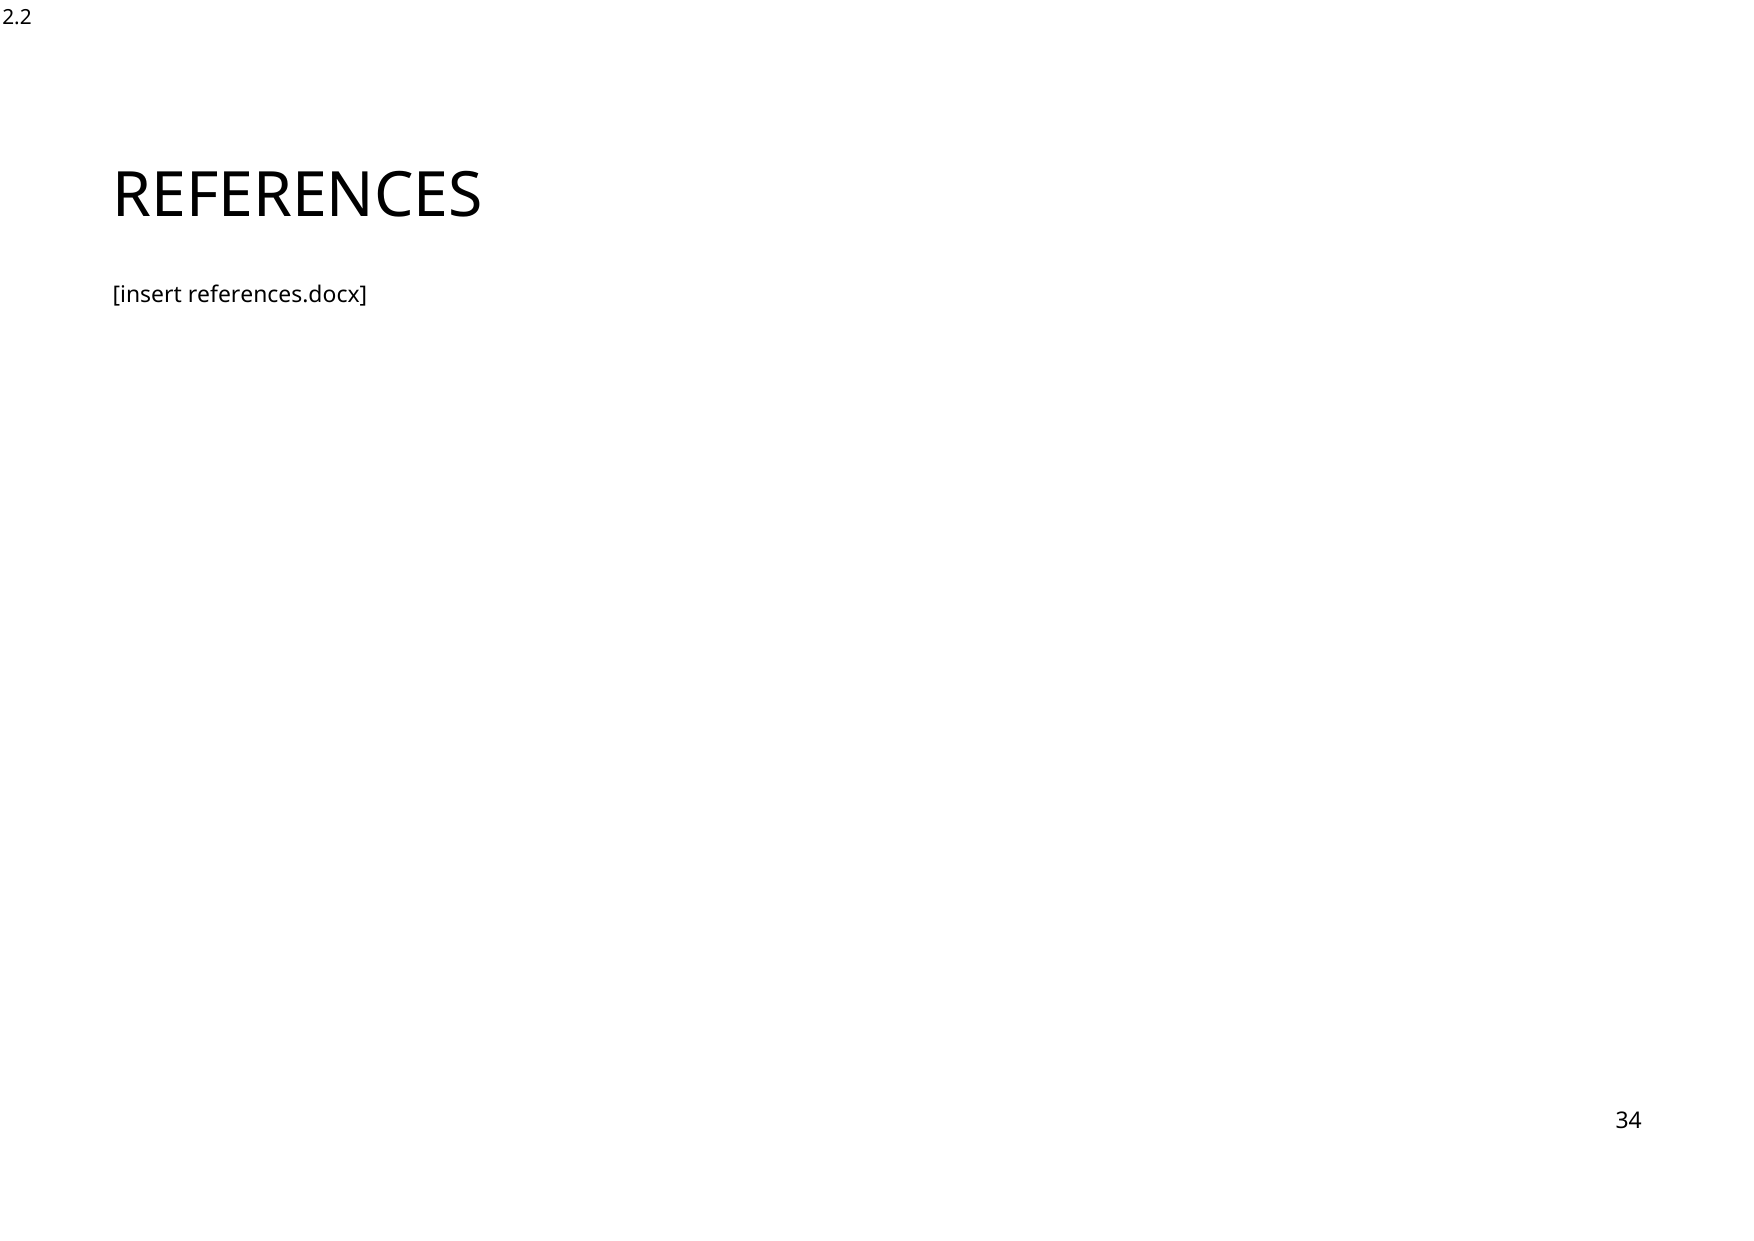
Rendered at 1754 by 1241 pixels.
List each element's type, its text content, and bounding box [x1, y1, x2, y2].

text [insert references.docx] [112, 278, 1595, 309]
subtitle REFERENCES [112, 150, 1641, 235]
